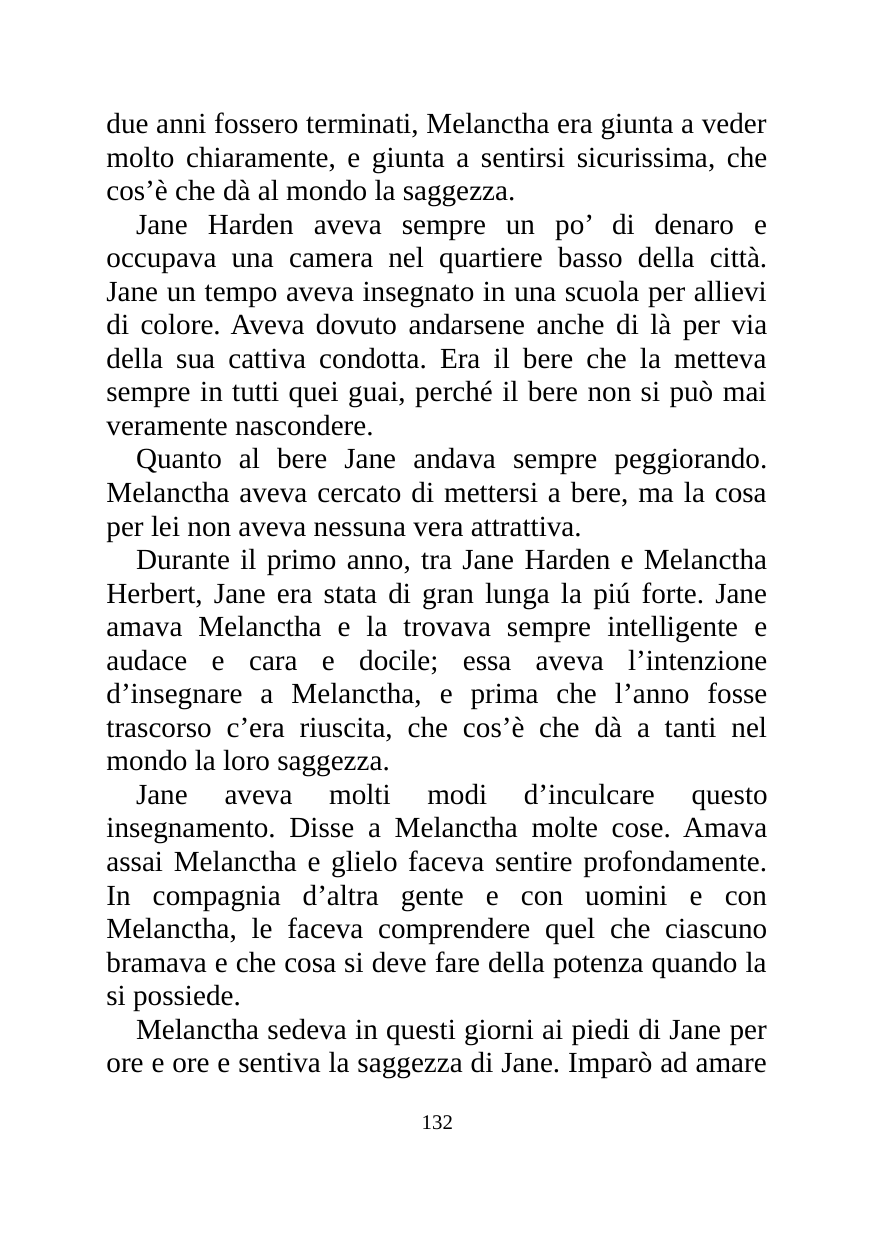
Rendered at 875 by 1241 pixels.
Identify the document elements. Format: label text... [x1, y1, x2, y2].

text Jane aveva molti modi d’inculcare questo insegnamento. Disse a Melanctha molte cose. Amava assai Melanctha e glielo faceva sentire profondamente. In compagnia d’altra gente e con uomini e con Melanctha, le faceva comprendere quel che ciascuno bramava e che cosa si deve fare della potenza quando la si possiede. [106, 777, 768, 1012]
text Jane Harden aveva sempre un po’ di denaro e occupava una camera nel quartiere basso della città. Jane un tempo aveva insegnato in una scuola per allievi di colore. Aveva dovuto andarsene anche di là per via della sua cattiva condotta. Era il bere che la metteva sempre in tutti quei guai, perché il bere non si può mai veramente nascondere. [106, 207, 768, 442]
text Durante il primo anno, tra Jane Harden e Melanctha Herbert, Jane era stata di gran lunga la piú forte. Jane amava Melanctha e la trovava sempre intelligente e audace e cara e docile; essa aveva l’intenzione d’insegnare a Melanctha, e prima che l’anno fosse trascorso c’era riuscita, che cos’è che dà a tanti nel mondo la loro saggezza. [106, 542, 768, 777]
text due anni fossero terminati, Melanctha era giunta a veder molto chiaramente, e giunta a sentirsi sicurissima, che cos’è che dà al mondo la saggezza. [106, 106, 768, 207]
text Quanto al bere Jane andava sempre peggiorando. Melanctha aveva cercato di mettersi a bere, ma la cosa per lei non aveva nessuna vera attrattiva. [106, 442, 768, 542]
text Melanctha sedeva in questi giorni ai piedi di Jane per ore e ore e sentiva la saggezza di Jane. Imparò ad amare [106, 1012, 768, 1079]
